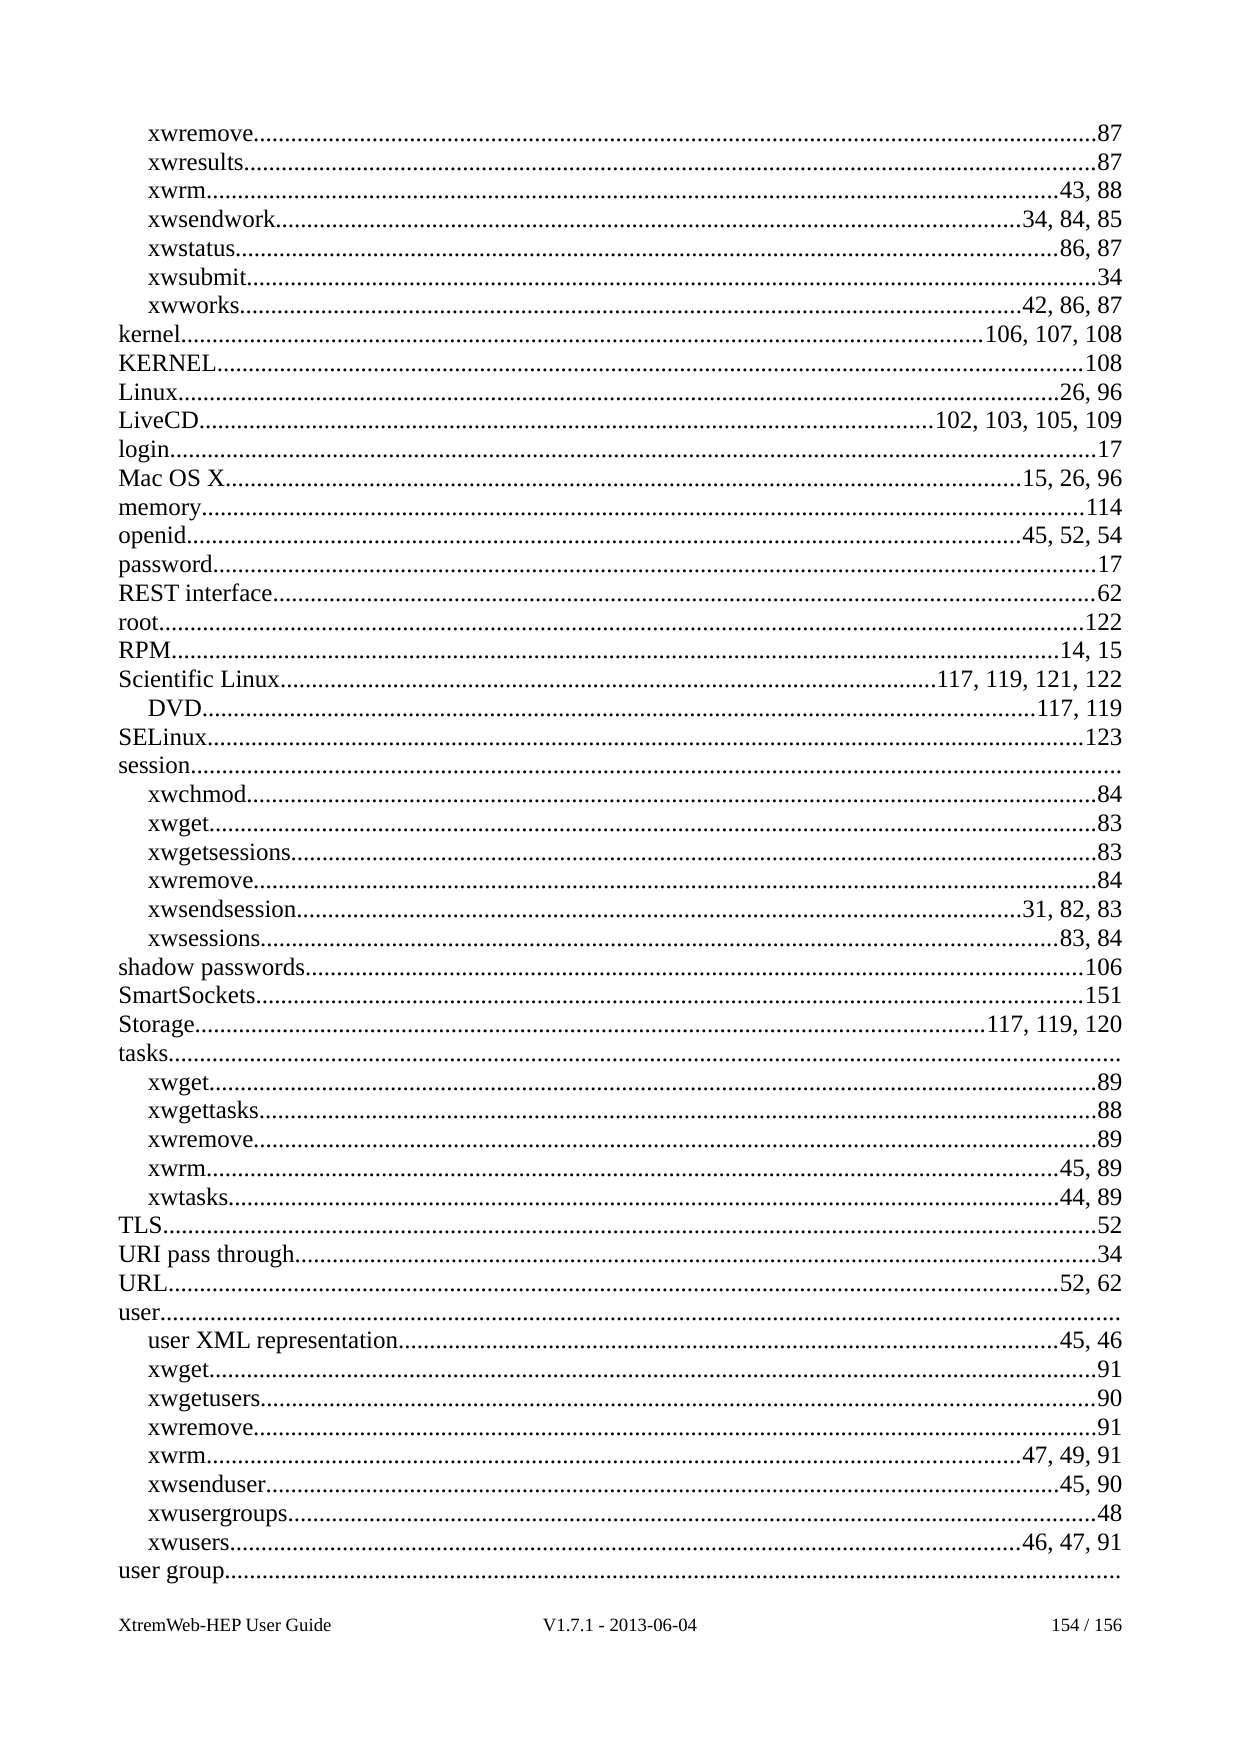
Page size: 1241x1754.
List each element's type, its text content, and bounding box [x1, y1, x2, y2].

text xwchmod 84 [148, 779, 1122, 808]
text xwsendwork 34, 84, 85 [148, 204, 1122, 233]
text TLS 52 [118, 1211, 1122, 1239]
text xwremove 84 [148, 866, 1122, 894]
text xwtasks 44, 89 [148, 1182, 1122, 1211]
text xwremove 89 [148, 1124, 1122, 1153]
text xwgettasks 88 [148, 1096, 1122, 1124]
text xwsessions 83, 84 [148, 923, 1122, 952]
text xwrm 43, 88 [148, 176, 1122, 204]
text xwget 83 [148, 808, 1122, 837]
text xwremove 87 [148, 118, 1122, 147]
text URL 52, 62 [118, 1268, 1122, 1297]
text session [118, 751, 1122, 779]
text Scientific Linux 117, 119, 121, 122 [118, 664, 1122, 693]
text LiveCD 102, 103, 105, 109 [118, 406, 1122, 434]
text Mac OS X 15, 26, 96 [118, 463, 1122, 492]
text xwgetsessions 83 [148, 837, 1122, 866]
text xwremove 91 [148, 1412, 1122, 1441]
text xwget 89 [148, 1067, 1122, 1096]
text xwsubmit 34 [148, 262, 1122, 291]
text user XML representation 45, 46 [148, 1326, 1122, 1354]
text user [118, 1297, 1122, 1326]
text xwusers 46, 47, 91 [148, 1527, 1122, 1556]
text xwusergroups 48 [148, 1498, 1122, 1527]
text xwget 91 [148, 1354, 1122, 1383]
text memory 114 [118, 492, 1122, 521]
text root 122 [118, 607, 1122, 636]
text tasks [118, 1038, 1122, 1067]
text REST interface 62 [118, 578, 1122, 607]
text xwsenduser 45, 90 [148, 1469, 1122, 1498]
text Linux 26, 96 [118, 377, 1122, 406]
text xwrm 45, 89 [148, 1153, 1122, 1182]
text kernel 106, 107, 108 [118, 319, 1122, 348]
text RPM 14, 15 [118, 636, 1122, 664]
text login 17 [118, 434, 1122, 463]
text shadow passwords 106 [118, 952, 1122, 981]
text xwgetusers 90 [148, 1383, 1122, 1412]
text DVD 117, 119 [148, 693, 1122, 722]
text xwrm 47, 49, 91 [148, 1441, 1122, 1469]
text Storage 117, 119, 120 [118, 1009, 1122, 1038]
text user group [118, 1556, 1122, 1584]
text KERNEL 108 [118, 348, 1122, 377]
text xwsendsession 31, 82, 83 [148, 894, 1122, 923]
text xwstatus 86, 87 [148, 233, 1122, 262]
text xwresults 87 [148, 147, 1122, 176]
text password 17 [118, 549, 1122, 578]
text URI pass through 34 [118, 1239, 1122, 1268]
text xwworks 42, 86, 87 [148, 291, 1122, 319]
text SmartSockets 151 [118, 981, 1122, 1009]
text SELinux 123 [118, 722, 1122, 751]
text openid 45, 52, 54 [118, 521, 1122, 549]
